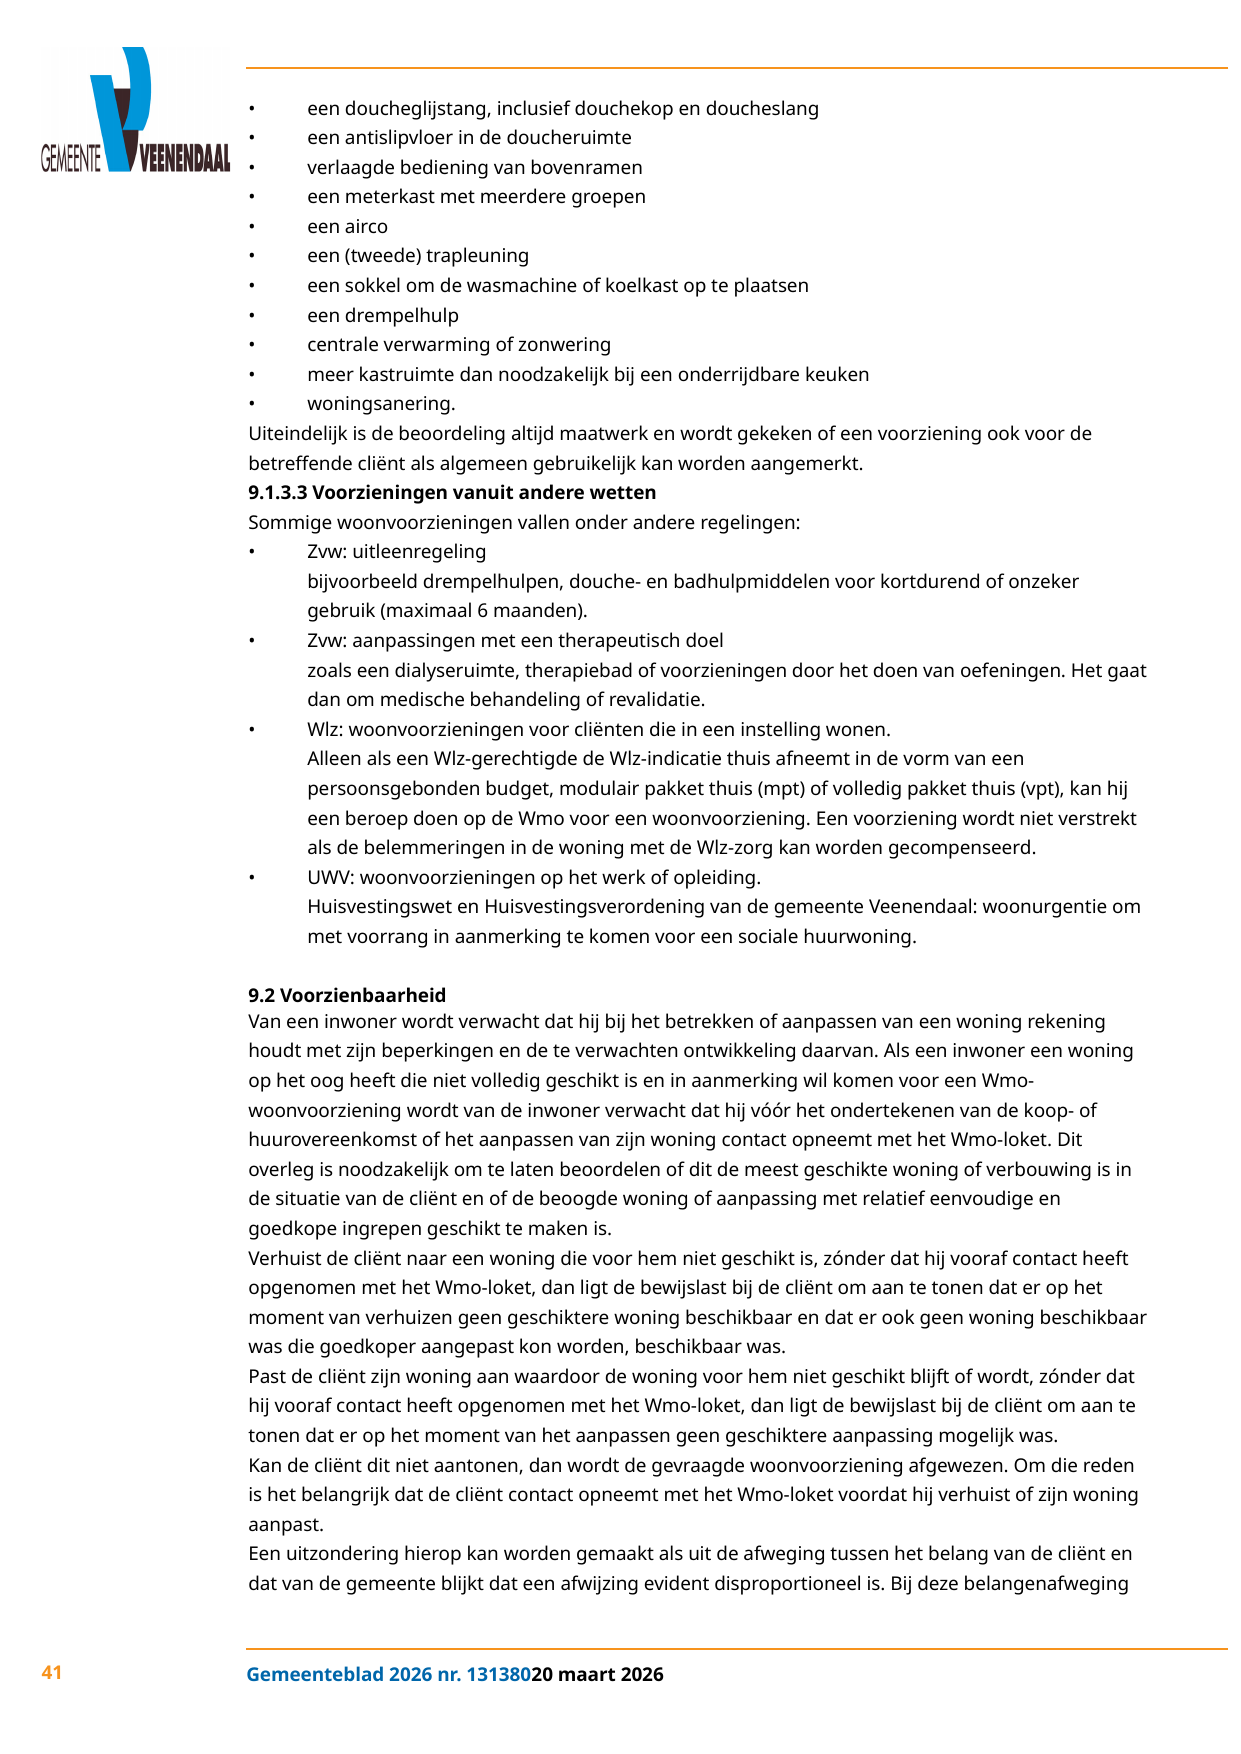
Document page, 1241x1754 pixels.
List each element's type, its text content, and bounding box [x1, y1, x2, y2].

picture [41, 47, 130, 172]
list een (tweede) trapleuning [248, 243, 1152, 268]
list UWV: woonvoorzieningen op het werk of opleiding. [248, 864, 1152, 890]
list een airco [248, 213, 1152, 239]
list Huisvestingswet en Huisvestingsverordening van de gemeente Veenendaal: woonurgentie om met voorrang in aanmerking te komen voor een sociale huurwoning. [248, 893, 1152, 949]
text Kan de cliënt dit niet aantonen, dan wordt de gevraagde woonvoorziening afgewezen. Om die reden is het belangrijk dat de cliënt contact opneemt met het Wmo-loket voordat hij verhuist of zijn woning aanpast. [248, 1452, 1152, 1537]
list Zvw: aanpassingen met een therapeutisch doel [248, 627, 1152, 653]
text Uiteindelijk is de beoordeling altijd maatwerk en wordt gekeken of een voorziening ook voor de betreffende cliënt als algemeen gebruikelijk kan worden aangemerkt. [248, 420, 1152, 476]
list zoals een dialyseruimte, therapiebad of voorzieningen door het doen van oefeningen. Het gaat dan om medische behandeling of revalidatie. [248, 657, 1152, 712]
text 9.1.3.3 Voorzieningen vanuit andere wetten [248, 479, 1152, 505]
text Een uitzondering hierop kan worden gemaakt als uit de afweging tussen het belang van de cliënt en dat van de gemeente blijkt dat een afwijzing evident disproportioneel is. Bij deze belangenafweging [248, 1541, 1152, 1596]
list een antislipvloer in de doucheruimte [248, 124, 1152, 150]
list Zvw: uitleenregeling [248, 538, 1152, 564]
list centrale verwarming of zonwering [248, 331, 1152, 357]
text Past de cliënt zijn woning aan waardoor de woning voor hem niet geschikt blijft of wordt, zónder dat hij vooraf contact heeft opgenomen met het Wmo-loket, dan ligt de bewijslast bij de cliënt om aan te tonen dat er op het moment van het aanpassen geen geschiktere aanpassing mogelijk was. [248, 1363, 1152, 1448]
list verlaagde bediening van bovenramen [248, 154, 1152, 180]
text Verhuist de cliënt naar een woning die voor hem niet geschikt is, zónder dat hij vooraf contact heeft opgenomen met het Wmo-loket, dan ligt de bewijslast bij de cliënt om aan te tonen dat er op het moment van verhuizen geen geschiktere woning beschikbaar en dat er ook geen woning beschikbaar was die goedkoper aangepast kon worden, beschikbaar was. [248, 1245, 1152, 1359]
list woningsanering. [248, 391, 1152, 416]
list een sokkel om de wasmachine of koelkast op te plaatsen [248, 272, 1152, 298]
text Sommige woonvoorzieningen vallen onder andere regelingen: [248, 509, 1152, 535]
picture [123, 47, 231, 172]
list Alleen als een Wlz-gerechtigde de Wlz-indicatie thuis afneemt in de vorm van een persoonsgebonden budget, modulair pakket thuis (mpt) of volledig pakket thuis (vpt), kan hij een beroep doen op de Wmo voor een woonvoorziening. Een voorziening wordt niet verstrekt als de belemmeringen in de woning met de Wlz-zorg kan worden gecompenseerd. [248, 746, 1152, 860]
text Van een inwoner wordt verwacht dat hij bij het betrekken of aanpassen van een woning rekening houdt met zijn beperkingen en de te verwachten ontwikkeling daarvan. Als een inwoner een woning op het oog heeft die niet volledig geschikt is en in aanmerking wil komen voor een Wmo-woonvoorziening wordt van de inwoner verwacht dat hij vóór het ondertekenen van de koop- of huurovereenkomst of het aanpassen van zijn woning contact opneemt met het Wmo-loket. Dit overleg is noodzakelijk om te laten beoordelen of dit de meest geschikte woning of verbouwing is in de situatie van de cliënt en of de beoogde woning of aanpassing met relatief eenvoudige en goedkope ingrepen geschikt te maken is. [248, 1008, 1152, 1241]
list bijvoorbeeld drempelhulpen, douche- en badhulpmiddelen voor kortdurend of onzeker gebruik (maximaal 6 maanden). [248, 568, 1152, 623]
list Wlz: woonvoorzieningen voor cliënten die in een instelling wonen. [248, 716, 1152, 742]
text 9.2 Voorzienbaarheid [248, 982, 1152, 1008]
list een drempelhulp [248, 302, 1152, 328]
list een doucheglijstang, inclusief douchekop en doucheslang [248, 95, 1152, 121]
list meer kastruimte dan noodzakelijk bij een onderrijdbare keuken [248, 361, 1152, 387]
list een meterkast met meerdere groepen [248, 183, 1152, 209]
